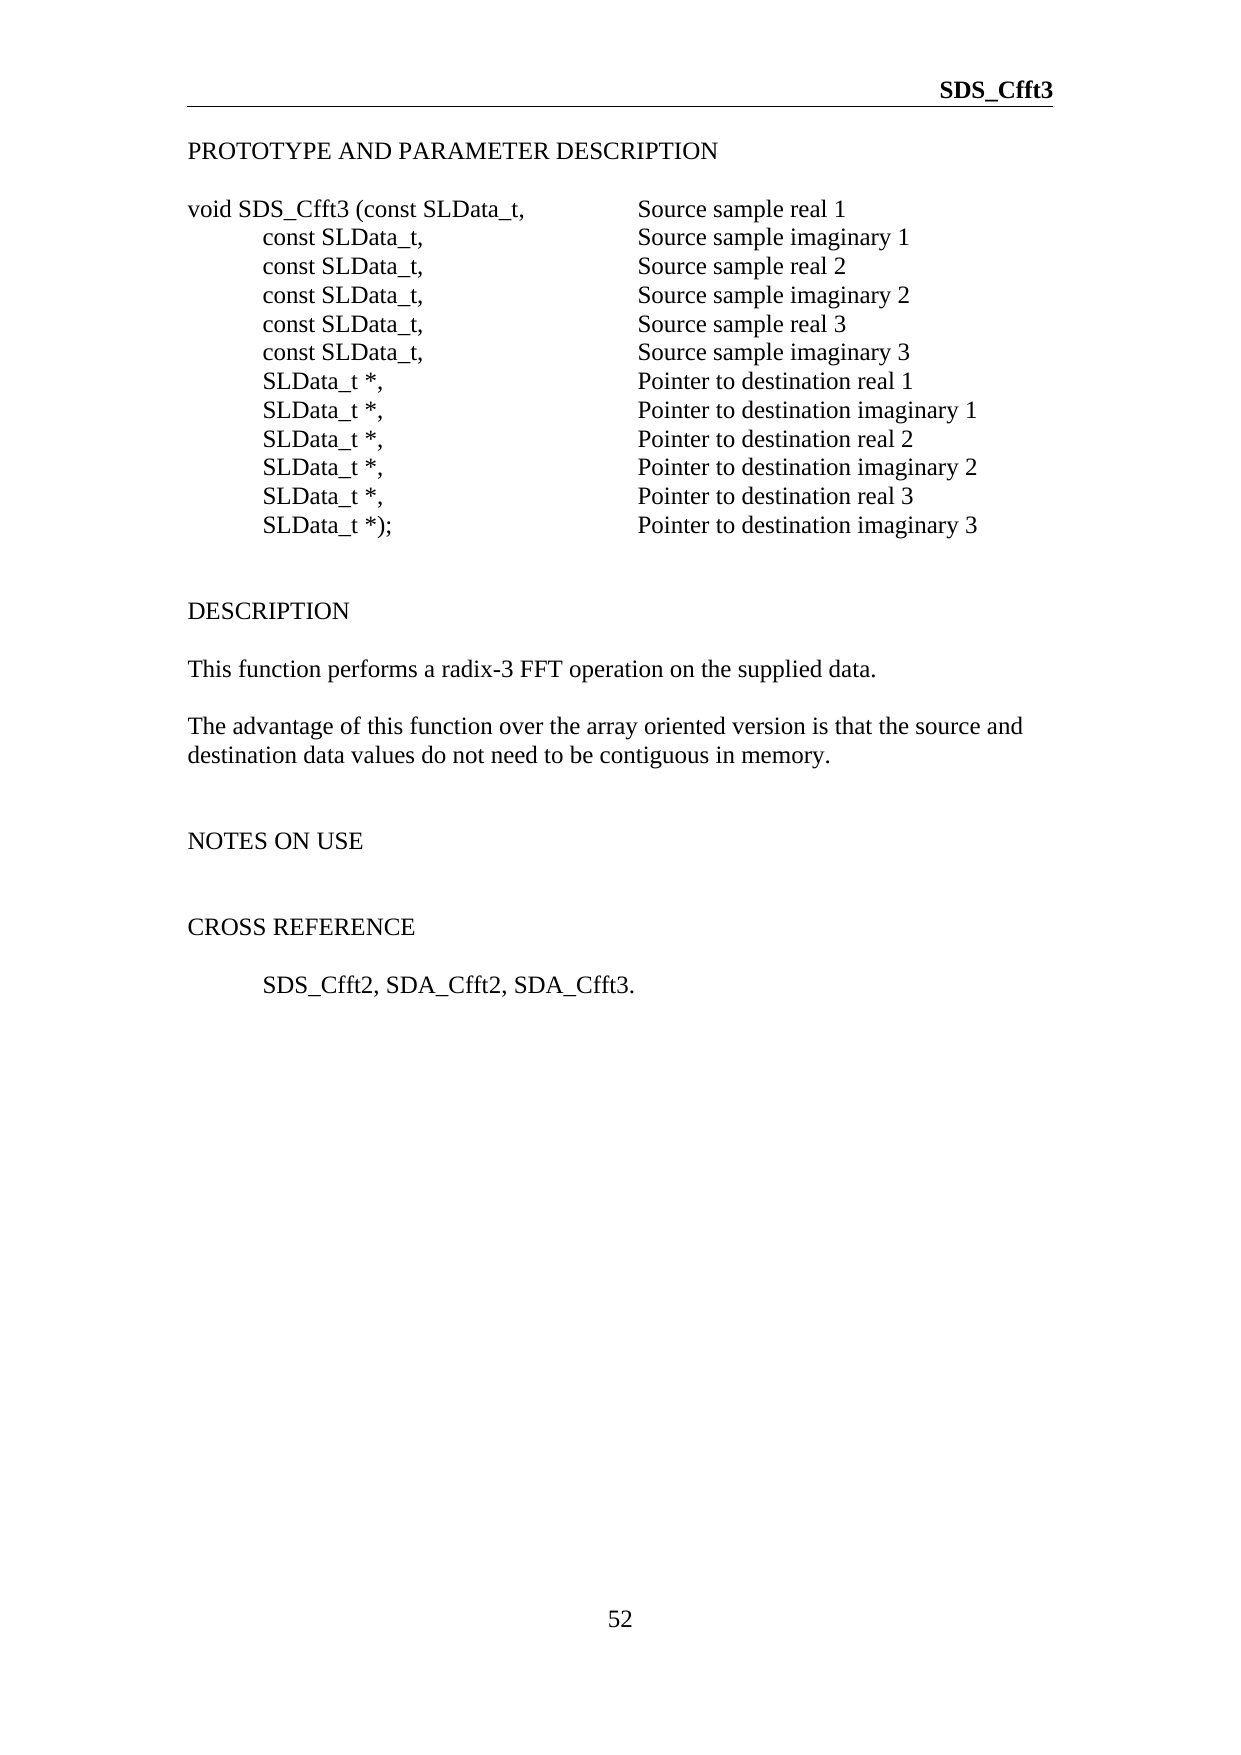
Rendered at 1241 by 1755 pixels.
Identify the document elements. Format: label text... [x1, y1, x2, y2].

text CROSS REFERENCE [187, 912, 1053, 941]
text This function performs a radix-3 FFT operation on the supplied data. [187, 654, 1053, 682]
text PROTOTYPE AND PARAMETER DESCRIPTION [187, 136, 1053, 165]
text DESCRIPTION [187, 596, 1053, 625]
text The advantage of this function over the array oriented version is that the source and destination data values do not need to be contiguous in memory. [187, 711, 1053, 769]
text NOTES ON USE [187, 826, 1053, 855]
text void SDS_Cfft3 (const SLData_t, Source sample real 1 const SLData_t, Source sample imaginary 1 const SLData_t, Source sample real 2 const SLData_t, Source sample imaginary 2 const SLData_t, Source sample real 3 const SLData_t, Source sample imaginary 3 SLData_t *, Pointer to destination real 1 SLData_t *, Pointer to destination imaginary 1 SLData_t *, Pointer to destination real 2 SLData_t *, Pointer to destination imaginary 2 SLData_t *, Pointer to destination real 3 SLData_t *); Pointer to destination imaginary 3 [187, 194, 1053, 567]
text SDS_Cfft2, SDA_Cfft2, SDA_Cfft3. [187, 970, 1053, 999]
subtitle SDS_Cfft3 [187, 75, 1053, 106]
